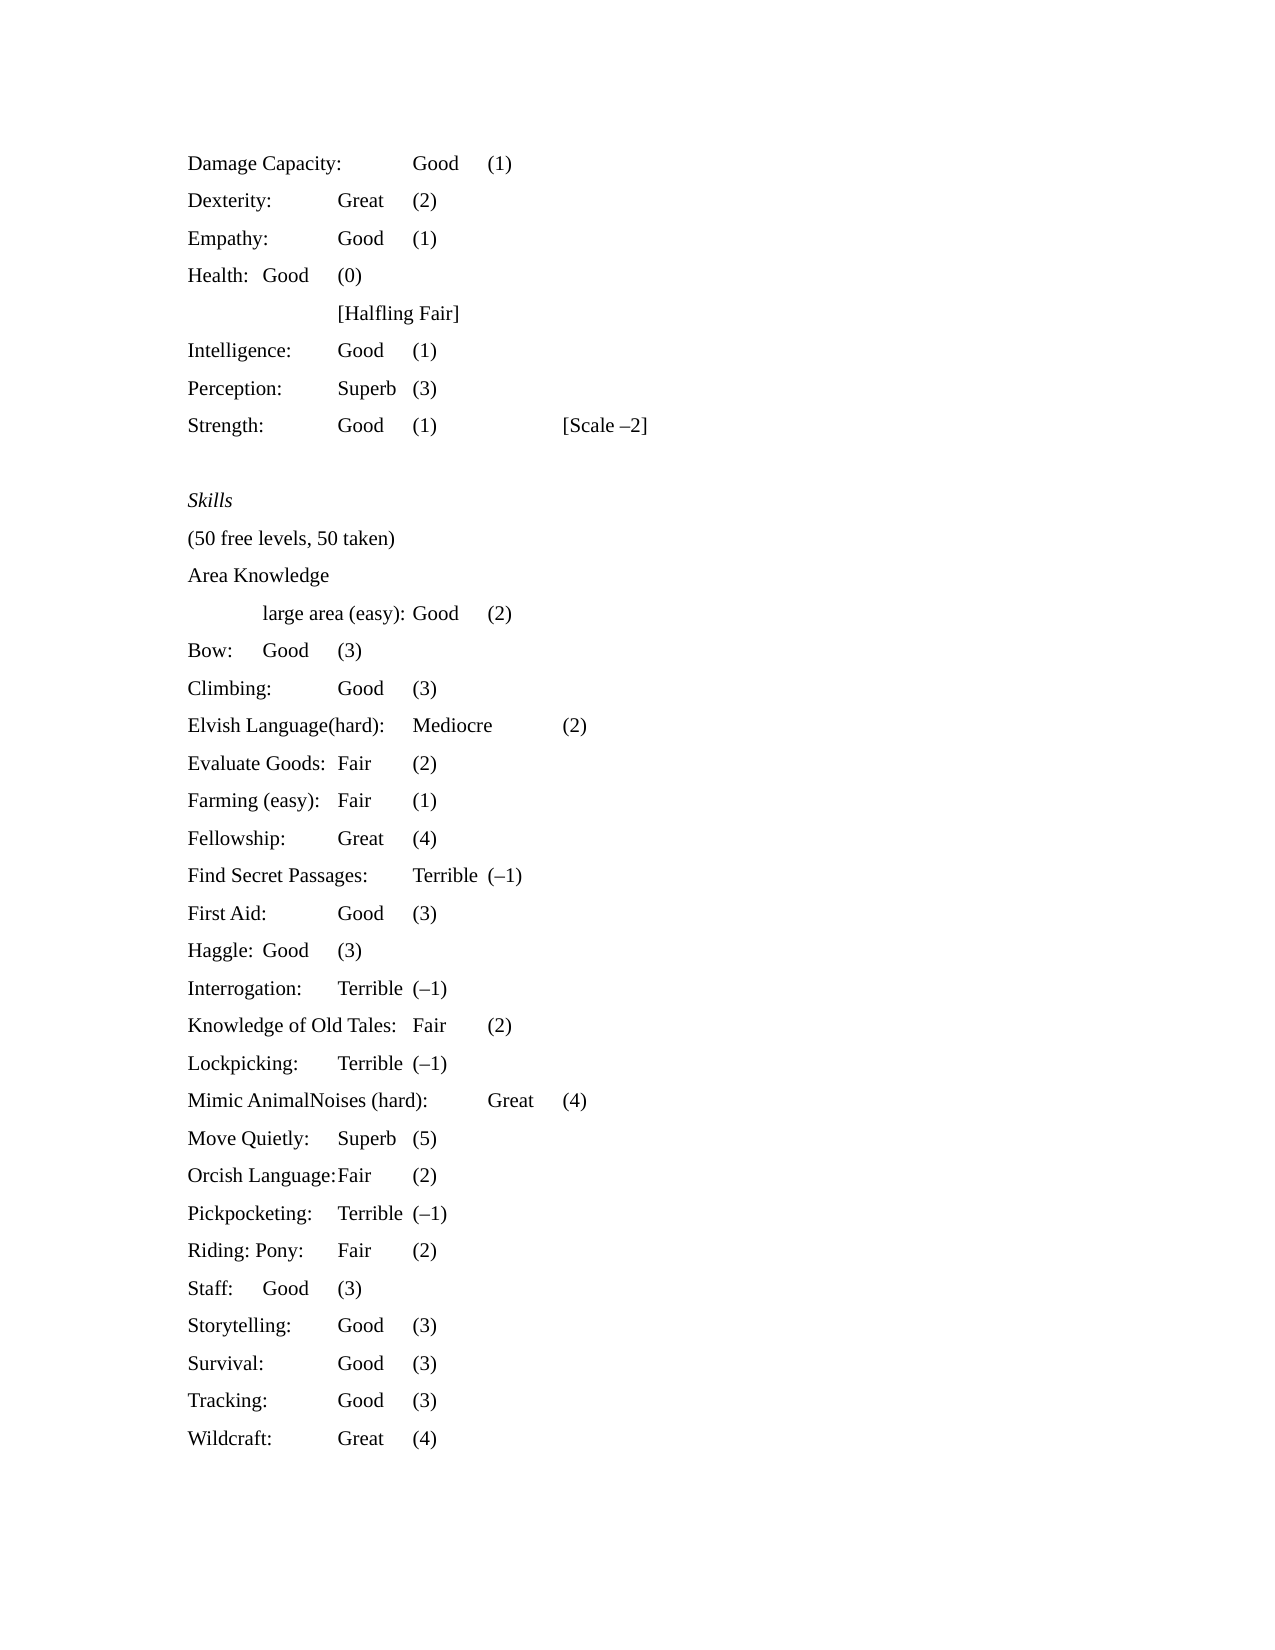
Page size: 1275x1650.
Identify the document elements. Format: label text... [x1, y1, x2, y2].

text Tracking: Good (3) [187, 1387, 1087, 1412]
text Orcish Language: Fair (2) [187, 1162, 1087, 1187]
text Knowledge of Old Tales: Fair (2) [187, 1012, 1087, 1037]
text Fellowship: Great (4) [187, 825, 1087, 850]
text First Aid: Good (3) [187, 900, 1087, 925]
text Skills [187, 487, 1087, 512]
text Bow: Good (3) [187, 637, 1087, 662]
text Strength: Good (1) [Scale –2] [187, 412, 1087, 437]
text Move Quietly: Superb (5) [187, 1125, 1087, 1150]
text Mimic AnimalNoises (hard): Great (4) [187, 1087, 1087, 1112]
text Damage Capacity: Good (1) [187, 150, 1087, 175]
text [Halfling Fair] [187, 300, 1087, 325]
text Empathy: Good (1) [187, 225, 1087, 250]
text (50 free levels, 50 taken) [187, 525, 1087, 550]
text Elvish Language(hard): Mediocre (2) [187, 712, 1087, 737]
text Staff: Good (3) [187, 1275, 1087, 1300]
text Dexterity: Great (2) [187, 187, 1087, 212]
text Wildcraft: Great (4) [187, 1425, 1087, 1450]
text large area (easy): Good (2) [187, 600, 1087, 625]
text Lockpicking: Terrible (–1) [187, 1050, 1087, 1075]
text Pickpocketing: Terrible (–1) [187, 1200, 1087, 1225]
text Storytelling: Good (3) [187, 1312, 1087, 1337]
text Evaluate Goods: Fair (2) [187, 750, 1087, 775]
text Climbing: Good (3) [187, 675, 1087, 700]
text Haggle: Good (3) [187, 937, 1087, 962]
text Find Secret Passages: Terrible (–1) [187, 862, 1087, 887]
text Health: Good (0) [187, 262, 1087, 287]
text Perception: Superb (3) [187, 375, 1087, 400]
text Area Knowledge [187, 562, 1087, 587]
text Interrogation: Terrible (–1) [187, 975, 1087, 1000]
text Intelligence: Good (1) [187, 337, 1087, 362]
text Riding: Pony: Fair (2) [187, 1237, 1087, 1262]
text Survival: Good (3) [187, 1350, 1087, 1375]
text Farming (easy): Fair (1) [187, 787, 1087, 812]
